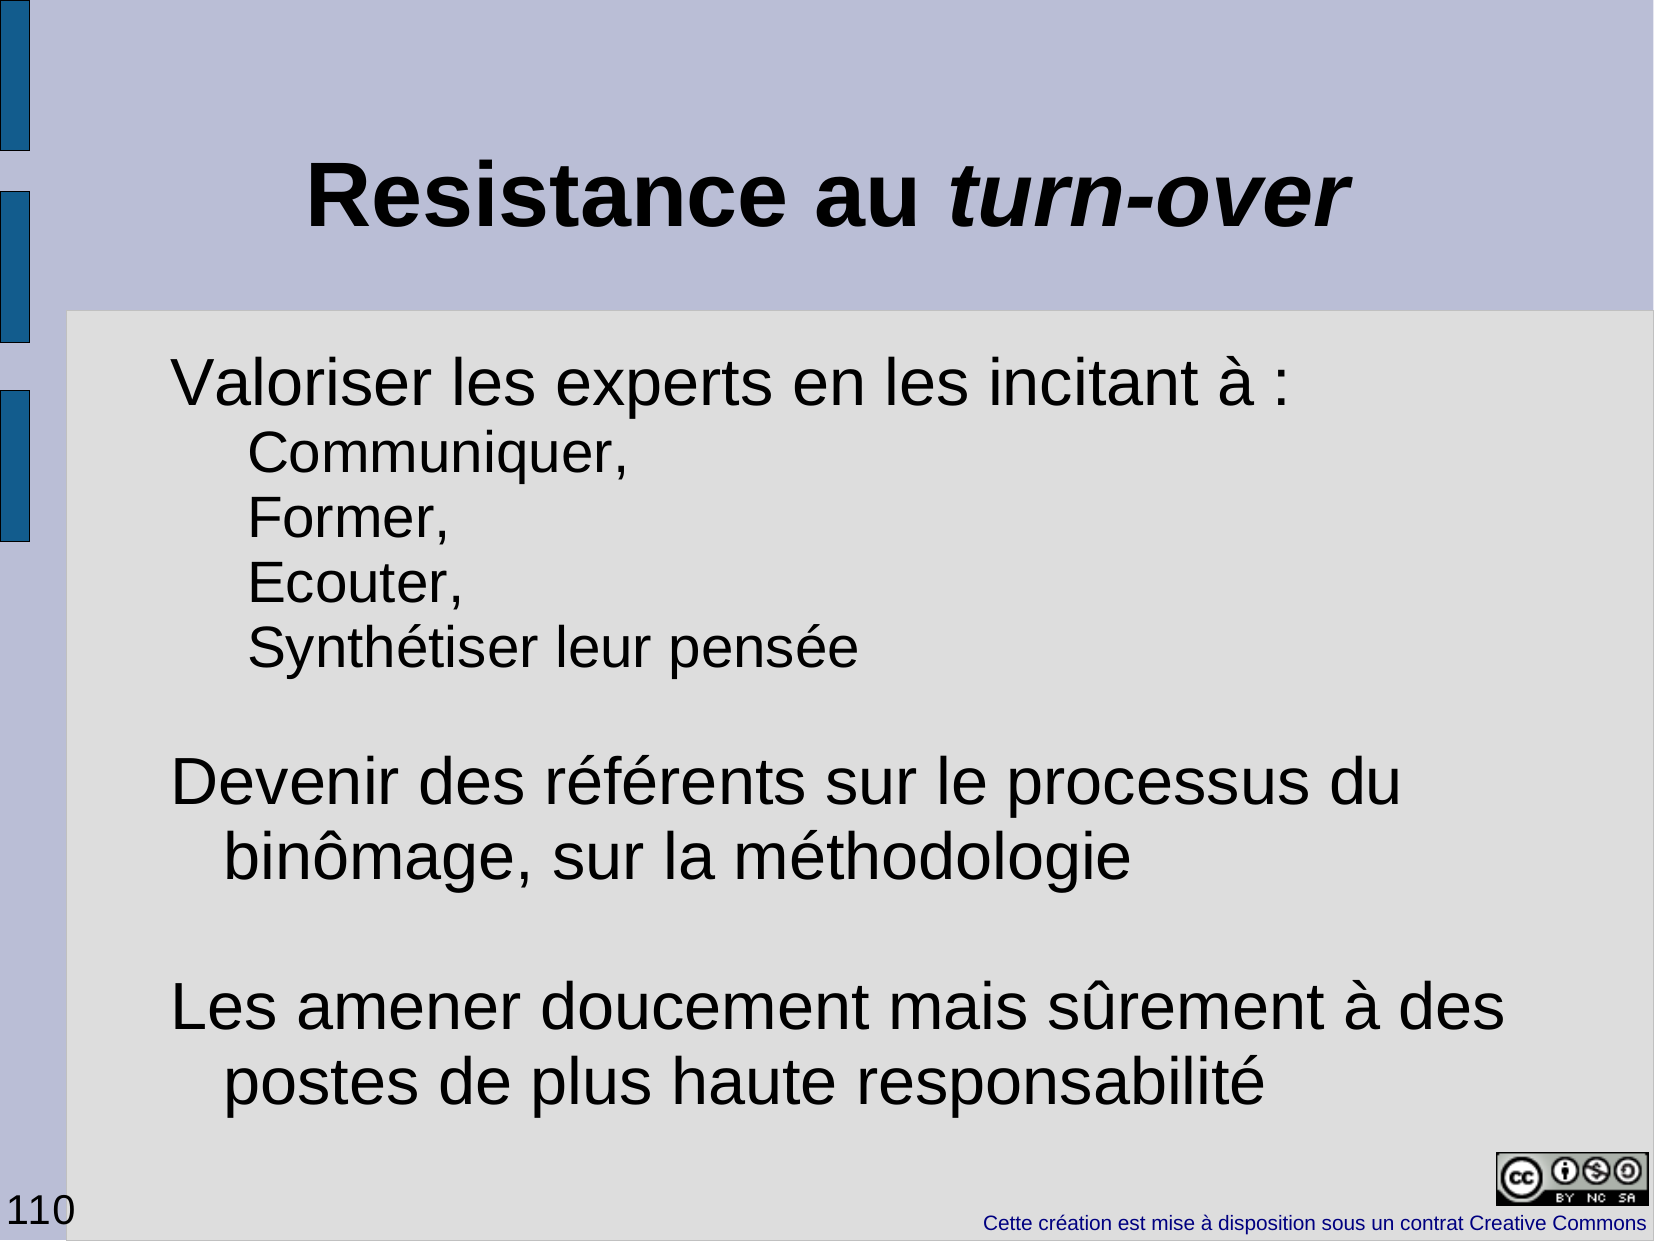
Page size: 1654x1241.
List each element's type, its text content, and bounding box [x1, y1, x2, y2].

title Resistance au turn-over [121, 91, 1534, 299]
picture [1496, 1152, 1649, 1206]
list Valoriser les experts en les incitant à : Communiquer, Former, Ecouter, Synthétiser leur pensée Devenir des référents sur le processus du binômage, sur la méthodologie Les amener doucement mais sûrement à des postes de plus haute responsabilité [152, 344, 1595, 1127]
